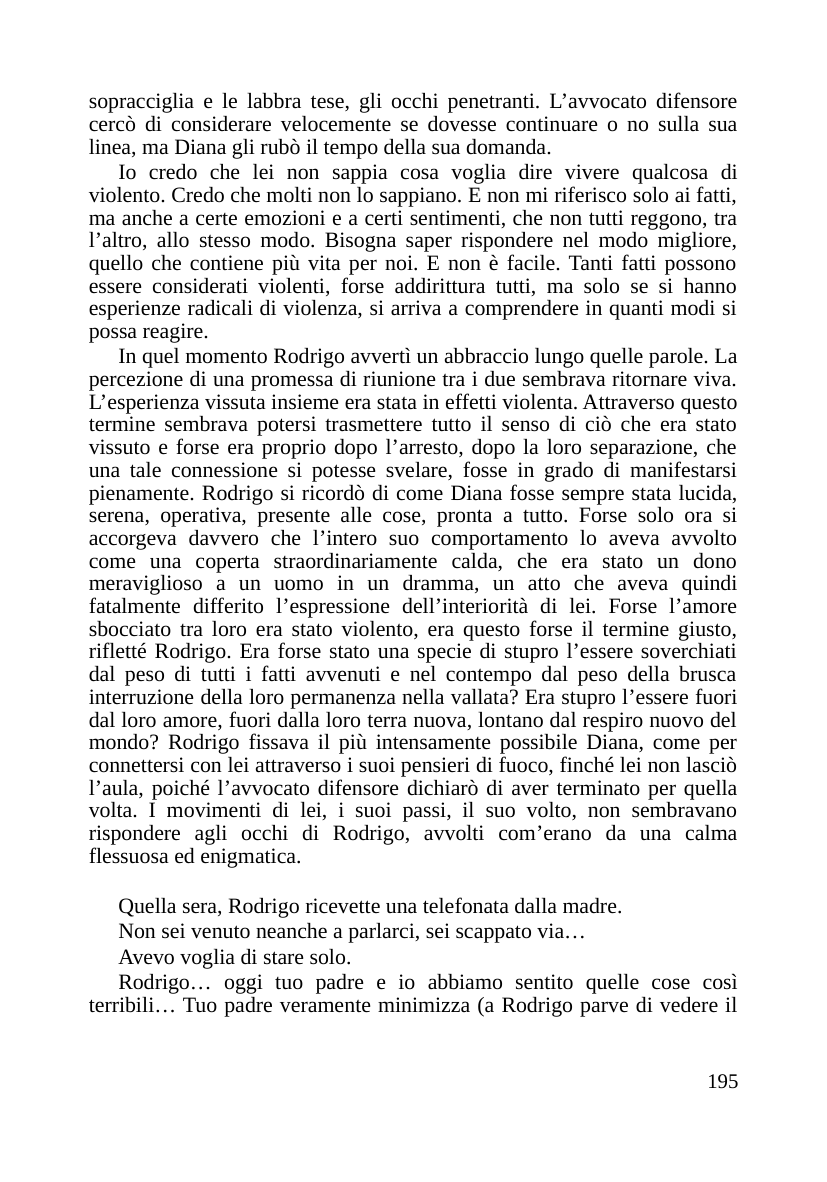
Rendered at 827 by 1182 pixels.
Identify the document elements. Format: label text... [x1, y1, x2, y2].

text Avevo voglia di stare solo. [88, 944, 738, 969]
text Io credo che lei non sappia cosa voglia dire vivere qualcosa di violento. Credo che molti non lo sappiano. E non mi riferisco solo ai fatti, ma anche a certe emozioni e a certi sentimenti, che non tutti reggono, tra l’altro, allo stesso modo. Bisogna saper rispondere nel modo migliore, quello che contiene più vita per noi. E non è facile. Tanti fatti possono essere considerati violenti, forse addirittura tutti, ma solo se si hanno esperienze radicali di violenza, si arriva a comprendere in quanti modi si possa reagire. [88, 159, 738, 343]
text sopracciglia e le labbra tese, gli occhi penetranti. L’avvocato difensore cercò di considerare velocemente se dovesse continuare o no sulla sua linea, ma Diana gli rubò il tempo della sua domanda. [88, 88, 738, 159]
text Rodrigo… oggi tuo padre e io abbiamo sentito quelle cose così terribili… Tuo padre veramente minimizza (a Rodrigo parve di vedere il [88, 969, 738, 1017]
text Quella sera, Rodrigo ricevette una telefonata dalla madre. [88, 893, 738, 918]
text Non sei venuto neanche a parlarci, sei scappato via… [88, 918, 738, 944]
text In quel momento Rodrigo avvertì un abbraccio lungo quelle parole. La percezione di una promessa di riunione tra i due sembrava ritornare viva. L’esperienza vissuta insieme era stata in effetti violenta. Attraverso questo termine sembrava potersi trasmettere tutto il senso di ciò che era stato vissuto e forse era proprio dopo l’arresto, dopo la loro separazione, che una tale connessione si potesse svelare, fosse in grado di manifestarsi pienamente. Rodrigo si ricordò di come Diana fosse sempre stata lucida, serena, operativa, presente alle cose, pronta a tutto. Forse solo ora si accorgeva davvero che l’intero suo comportamento lo aveva avvolto come una coperta straordinariamente calda, che era stato un dono meraviglioso a un uomo in un dramma, un atto che aveva quindi fatalmente differito l’espressione dell’interiorità di lei. Forse l’amore sbocciato tra loro era stato violento, era questo forse il termine giusto, rifletté Rodrigo. Era forse stato una specie di stupro l’essere soverchiati dal peso di tutti i fatti avvenuti e nel contempo dal peso della brusca interruzione della loro permanenza nella vallata? Era stupro l’essere fuori dal loro amore, fuori dalla loro terra nuova, lontano dal respiro nuovo del mondo? Rodrigo fissava il più intensamente possibile Diana, come per connettersi con lei attraverso i suoi pensieri di fuoco, finché lei non lasciò l’aula, poiché l’avvocato difensore dichiarò di aver terminato per quella volta. I movimenti di lei, i suoi passi, il suo volto, non sembravano rispondere agli occhi di Rodrigo, avvolti com’erano da una calma flessuosa ed enigmatica. [88, 343, 738, 868]
